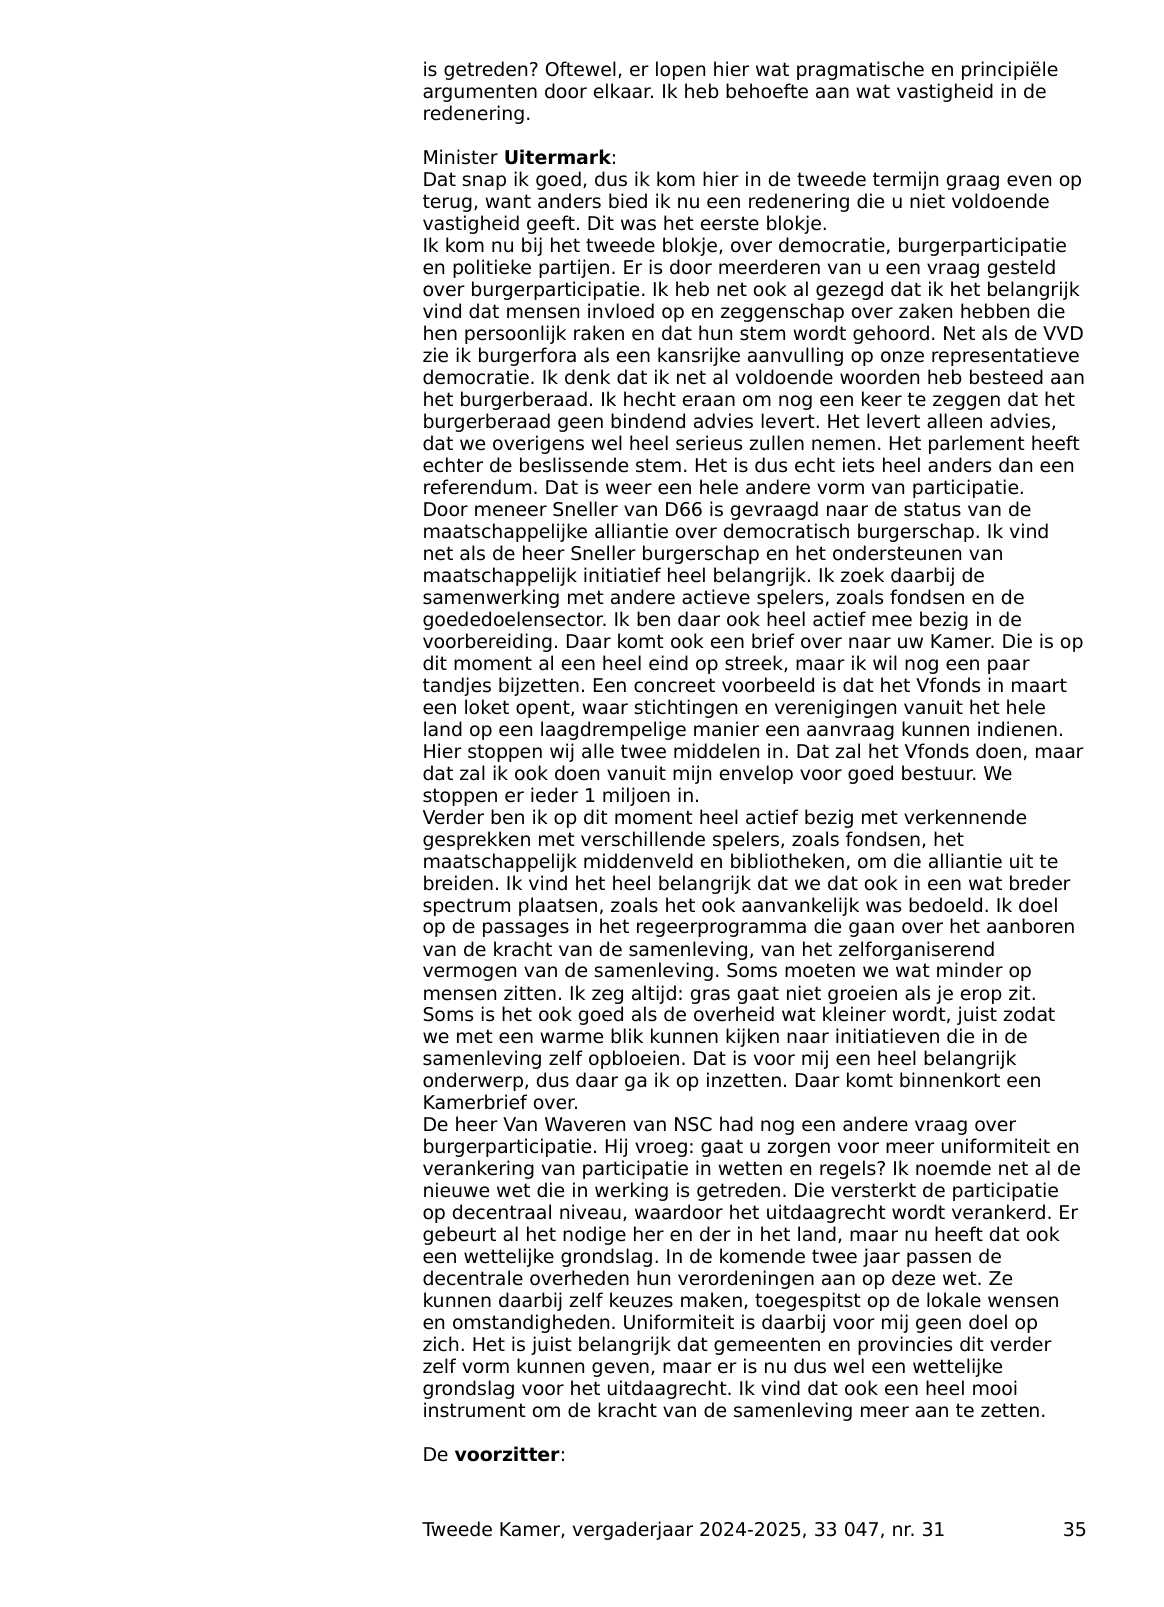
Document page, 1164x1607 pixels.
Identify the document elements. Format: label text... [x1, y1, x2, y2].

text is getreden? Oftewel, er lopen hier wat pragmatische en principiële argumenten door elkaar. Ik heb behoefte aan wat vastigheid in de redenering. [422, 59, 1087, 125]
text Door meneer Sneller van D66 is gevraagd naar de status van de maatschappelijke alliantie over democratisch burgerschap. Ik vind net als de heer Sneller burgerschap en het ondersteunen van maatschappelijk initiatief heel belangrijk. Ik zoek daarbij de samenwerking met andere actieve spelers, zoals fondsen en de goededoelensector. Ik ben daar ook heel actief mee bezig in de voorbereiding. Daar komt ook een brief over naar uw Kamer. Die is op dit moment al een heel eind op streek, maar ik wil nog een paar tandjes bijzetten. Een concreet voorbeeld is dat het Vfonds in maart een loket opent, waar stichtingen en verenigingen vanuit het hele land op een laagdrempelige manier een aanvraag kunnen indienen. Hier stoppen wij alle twee middelen in. Dat zal het Vfonds doen, maar dat zal ik ook doen vanuit mijn envelop voor goed bestuur. We stoppen er ieder 1 miljoen in. [422, 499, 1087, 807]
text Ik kom nu bij het tweede blokje, over democratie, burgerparticipatie en politieke partijen. Er is door meerderen van u een vraag gesteld over burgerparticipatie. Ik heb net ook al gezegd dat ik het belangrijk vind dat mensen invloed op en zeggenschap over zaken hebben die hen persoonlijk raken en dat hun stem wordt gehoord. Net als de VVD zie ik burgerfora als een kansrijke aanvulling op onze representatieve democratie. Ik denk dat ik net al voldoende woorden heb besteed aan het burgerberaad. Ik hecht eraan om nog een keer te zeggen dat het burgerberaad geen bindend advies levert. Het levert alleen advies, dat we overigens wel heel serieus zullen nemen. Het parlement heeft echter de beslissende stem. Het is dus echt iets heel anders dan een referendum. Dat is weer een hele andere vorm van participatie. [422, 235, 1087, 499]
text De voorzitter: [422, 1444, 1087, 1466]
text Minister Uitermark: [422, 147, 1087, 169]
text Verder ben ik op dit moment heel actief bezig met verkennende gesprekken met verschillende spelers, zoals fondsen, het maatschappelijk middenveld en bibliotheken, om die alliantie uit te breiden. Ik vind het heel belangrijk dat we dat ook in een wat breder spectrum plaatsen, zoals het ook aanvankelijk was bedoeld. Ik doel op de passages in het regeerprogramma die gaan over het aanboren van de kracht van de samenleving, van het zelforganiserend vermogen van de samenleving. Soms moeten we wat minder op mensen zitten. Ik zeg altijd: gras gaat niet groeien als je erop zit. Soms is het ook goed als de overheid wat kleiner wordt, juist zodat we met een warme blik kunnen kijken naar initiatieven die in de samenleving zelf opbloeien. Dat is voor mij een heel belangrijk onderwerp, dus daar ga ik op inzetten. Daar komt binnenkort een Kamerbrief over. [422, 807, 1087, 1114]
text Dat snap ik goed, dus ik kom hier in de tweede termijn graag even op terug, want anders bied ik nu een redenering die u niet voldoende vastigheid geeft. Dit was het eerste blokje. [422, 169, 1087, 235]
text De heer Van Waveren van NSC had nog een andere vraag over burgerparticipatie. Hij vroeg: gaat u zorgen voor meer uniformiteit en verankering van participatie in wetten en regels? Ik noemde net al de nieuwe wet die in werking is getreden. Die versterkt de participatie op decentraal niveau, waardoor het uitdaagrecht wordt verankerd. Er gebeurt al het nodige her en der in het land, maar nu heeft dat ook een wettelijke grondslag. In de komende twee jaar passen de decentrale overheden hun verordeningen aan op deze wet. Ze kunnen daarbij zelf keuzes maken, toegespitst op de lokale wensen en omstandigheden. Uniformiteit is daarbij voor mij geen doel op zich. Het is juist belangrijk dat gemeenten en provincies dit verder zelf vorm kunnen geven, maar er is nu dus wel een wettelijke grondslag voor het uitdaagrecht. Ik vind dat ook een heel mooi instrument om de kracht van de samenleving meer aan te zetten. [422, 1114, 1087, 1422]
